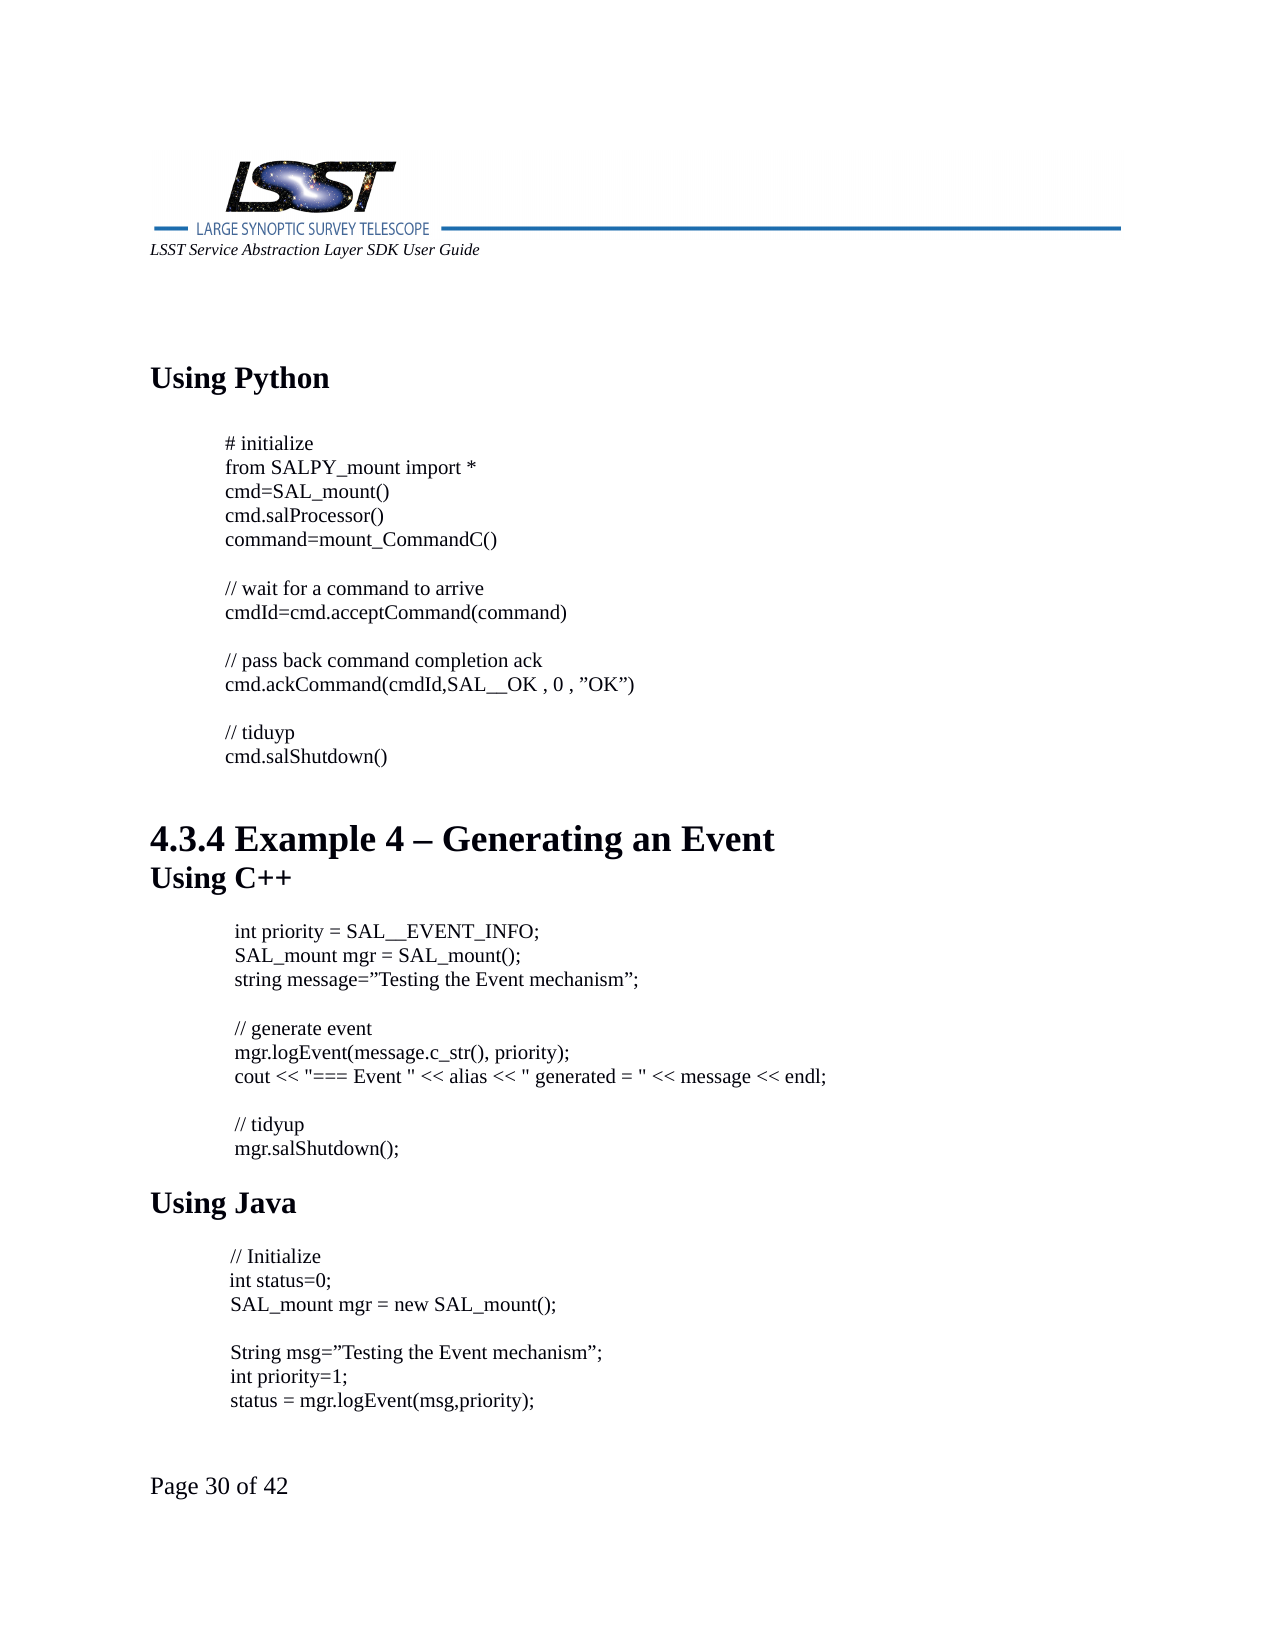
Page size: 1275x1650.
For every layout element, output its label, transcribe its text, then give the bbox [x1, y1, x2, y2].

text Using Python [150, 359, 1125, 395]
text from SALPY_mount import * [150, 455, 1125, 479]
text SAL_mount mgr = SAL_mount(); [224, 943, 1125, 967]
text Using C++ [150, 859, 1125, 895]
text cmd.ackCommand(cmdId,SAL__OK , 0 , ”OK”) [150, 672, 1125, 696]
text cmd.salProcessor() [150, 503, 1125, 527]
text // tiduyp [150, 720, 1125, 744]
text // pass back command completion ack [150, 648, 1125, 672]
text # initialize [150, 431, 1125, 455]
text cout << "=== Event " << alias << " generated = " << message << endl; [224, 1064, 1125, 1088]
text cmdId=cmd.acceptCommand(command) [150, 599, 1125, 624]
text mgr.salShutdown(); [224, 1136, 1125, 1160]
text int priority = SAL__EVENT_INFO; [224, 919, 1125, 943]
text // generate event [224, 1016, 1125, 1039]
text status = mgr.logEvent(msg,priority); [224, 1388, 1125, 1412]
text cmd.salShutdown() [150, 744, 1125, 768]
text SAL_mount mgr = new SAL_mount(); [224, 1292, 1125, 1316]
picture [150, 150, 1125, 240]
text // wait for a command to arrive [150, 576, 1125, 599]
text command=mount_CommandC() [150, 527, 1125, 551]
text cmd=SAL_mount() [150, 479, 1125, 503]
text Using Java [150, 1184, 1125, 1220]
text int status=0; [224, 1268, 1125, 1292]
text string message=”Testing the Event mechanism”; [224, 967, 1125, 991]
text int priority=1; [224, 1364, 1125, 1388]
text // Initialize [224, 1244, 1125, 1268]
text mgr.logEvent(message.c_str(), priority); [224, 1039, 1125, 1064]
text // tidyup [224, 1112, 1125, 1136]
text 4.3.4 Example 4 – Generating an Event [150, 816, 1125, 859]
text String msg=”Testing the Event mechanism”; [224, 1340, 1125, 1364]
